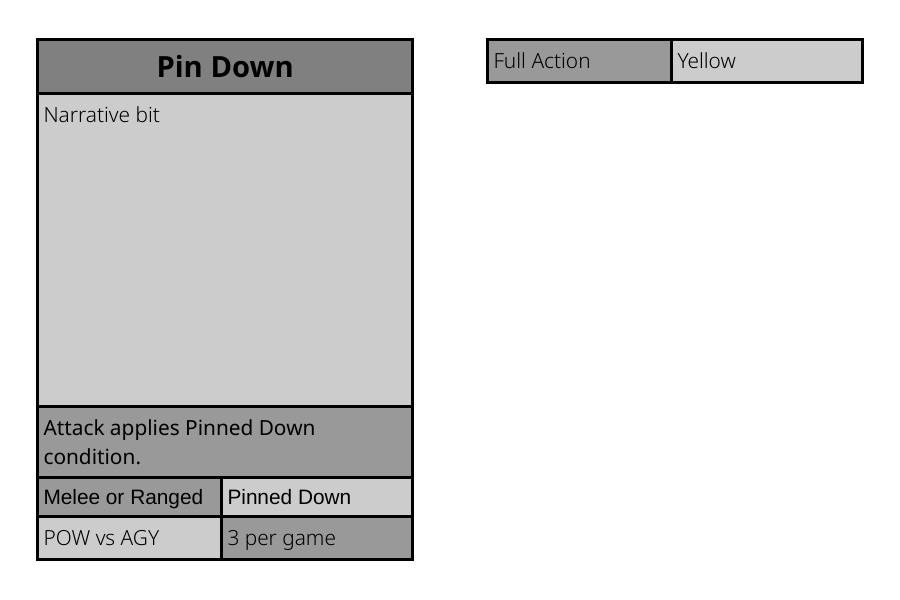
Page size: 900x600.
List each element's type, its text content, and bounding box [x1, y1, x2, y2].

table_cell Pinned Down [223, 479, 411, 515]
table_cell 3 per game [223, 518, 411, 558]
table_cell Narrative bit [39, 95, 411, 405]
table_header Pin Down [39, 41, 411, 92]
table_cell Yellow [673, 41, 861, 81]
table_cell POW vs AGY [39, 518, 220, 558]
table_cell Full Action [489, 41, 670, 81]
table_cell Melee or Ranged [39, 479, 220, 515]
table_cell Attack applies Pinned Down condition. [39, 408, 411, 476]
